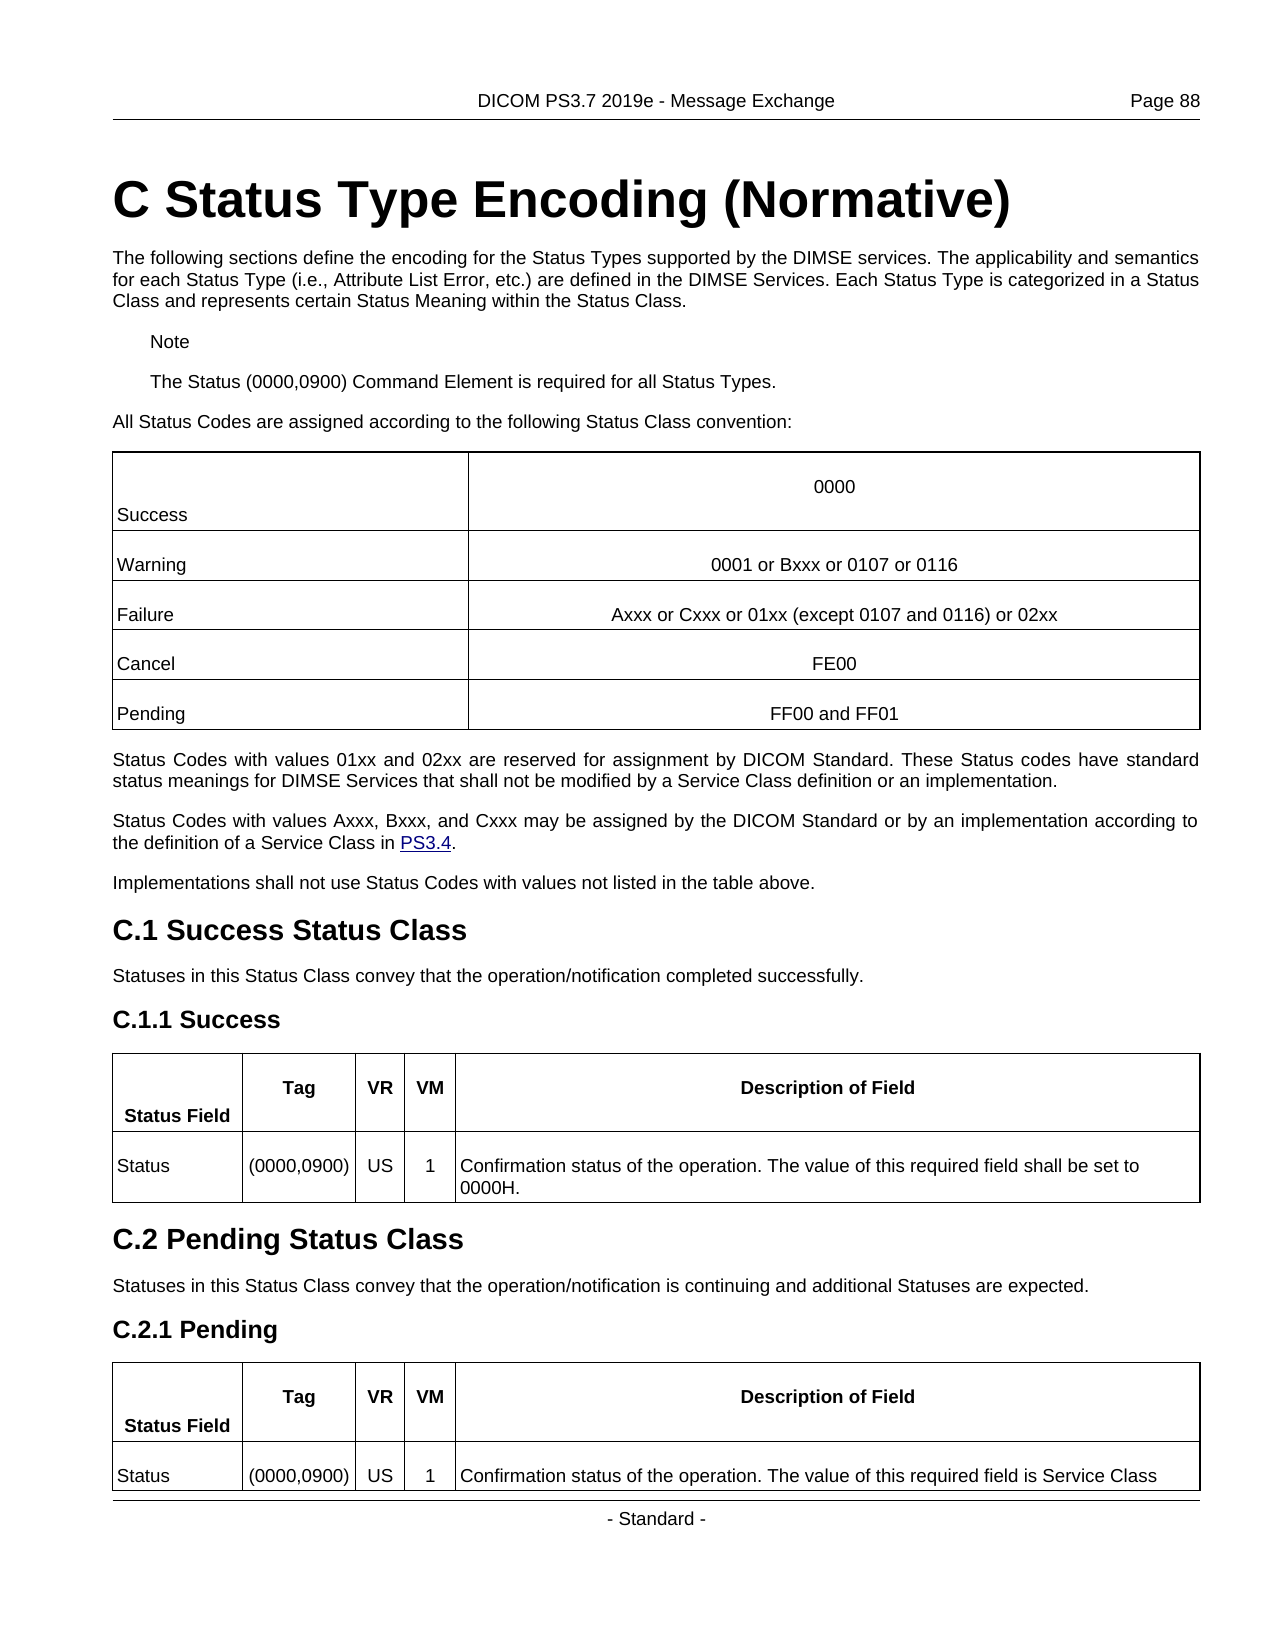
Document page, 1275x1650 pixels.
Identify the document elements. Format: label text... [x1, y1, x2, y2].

text C Status Type Encoding (Normative) [112, 169, 1200, 228]
text Status Codes with values Axxx, Bxxx, and Cxxx may be assigned by the DICOM Standard or by an implementation according to the definition of a Service Class in PS3.4. [112, 810, 1200, 853]
table_cell Status [113, 1442, 242, 1490]
text C.2 Pending Status Class [112, 1222, 1200, 1256]
table_cell Pending [113, 680, 468, 729]
text All Status Codes are assigned according to the following Status Class convention: [112, 411, 1200, 433]
table_cell 1 [405, 1132, 455, 1202]
table_header Description of Field [456, 1363, 1199, 1441]
text The following sections define the encoding for the Status Types supported by the DIMSE services. The applicability and semantics for each Status Type (i.e., Attribute List Error, etc.) are defined in the DIMSE Services. Each Status Type is categorized in a Status Class and represents certain Status Meaning within the Status Class. [112, 247, 1200, 312]
table_header 0000 [469, 453, 1199, 530]
text C.2.1 Pending [112, 1315, 1200, 1343]
table_cell 0001 or Bxxx or 0107 or 0116 [469, 531, 1199, 579]
table_cell Failure [113, 581, 468, 629]
table_header VR [356, 1363, 404, 1441]
table_cell FE00 [469, 630, 1199, 679]
table_cell Confirmation status of the operation. The value of this required field shall be set to 0000H. [456, 1132, 1199, 1202]
table_cell (0000,0900) [243, 1132, 355, 1202]
table_header VM [405, 1363, 455, 1441]
table_header Tag [243, 1363, 355, 1441]
text Implementations shall not use Status Codes with values not listed in the table above. [112, 872, 1200, 894]
text Statuses in this Status Class convey that the operation/notification completed successfully. [112, 965, 1200, 986]
table_cell Warning [113, 531, 468, 579]
text Statuses in this Status Class convey that the operation/notification is continuing and additional Statuses are expected. [112, 1274, 1200, 1296]
table_header Tag [243, 1054, 355, 1131]
table_header VR [356, 1054, 404, 1131]
table_header Description of Field [456, 1054, 1199, 1131]
table_header Success [113, 453, 468, 530]
table_cell 1 [405, 1442, 455, 1490]
table_cell US [356, 1442, 404, 1490]
table_header Status Field [113, 1054, 242, 1131]
table_cell FF00 and FF01 [469, 680, 1199, 729]
table_cell US [356, 1132, 404, 1202]
table_cell Status [113, 1132, 242, 1202]
table_header Status Field [113, 1363, 242, 1441]
text C.1.1 Success [112, 1005, 1200, 1034]
table_cell Confirmation status of the operation. The value of this required field is Service Class [456, 1442, 1199, 1490]
table_header VM [405, 1054, 455, 1131]
text Status Codes with values 01xx and 02xx are reserved for assignment by DICOM Standard. These Status codes have standard status meanings for DIMSE Services that shall not be modified by a Service Class definition or an implementation. [112, 748, 1200, 792]
table_cell Axxx or Cxxx or 01xx (except 0107 and 0116) or 02xx [469, 581, 1199, 629]
text Note [150, 331, 1162, 352]
text C.1 Success Status Class [112, 912, 1200, 946]
text The Status (0000,0900) Command Element is required for all Status Types. [150, 371, 1162, 392]
table_cell (0000,0900) [243, 1442, 355, 1490]
table_cell Cancel [113, 630, 468, 679]
